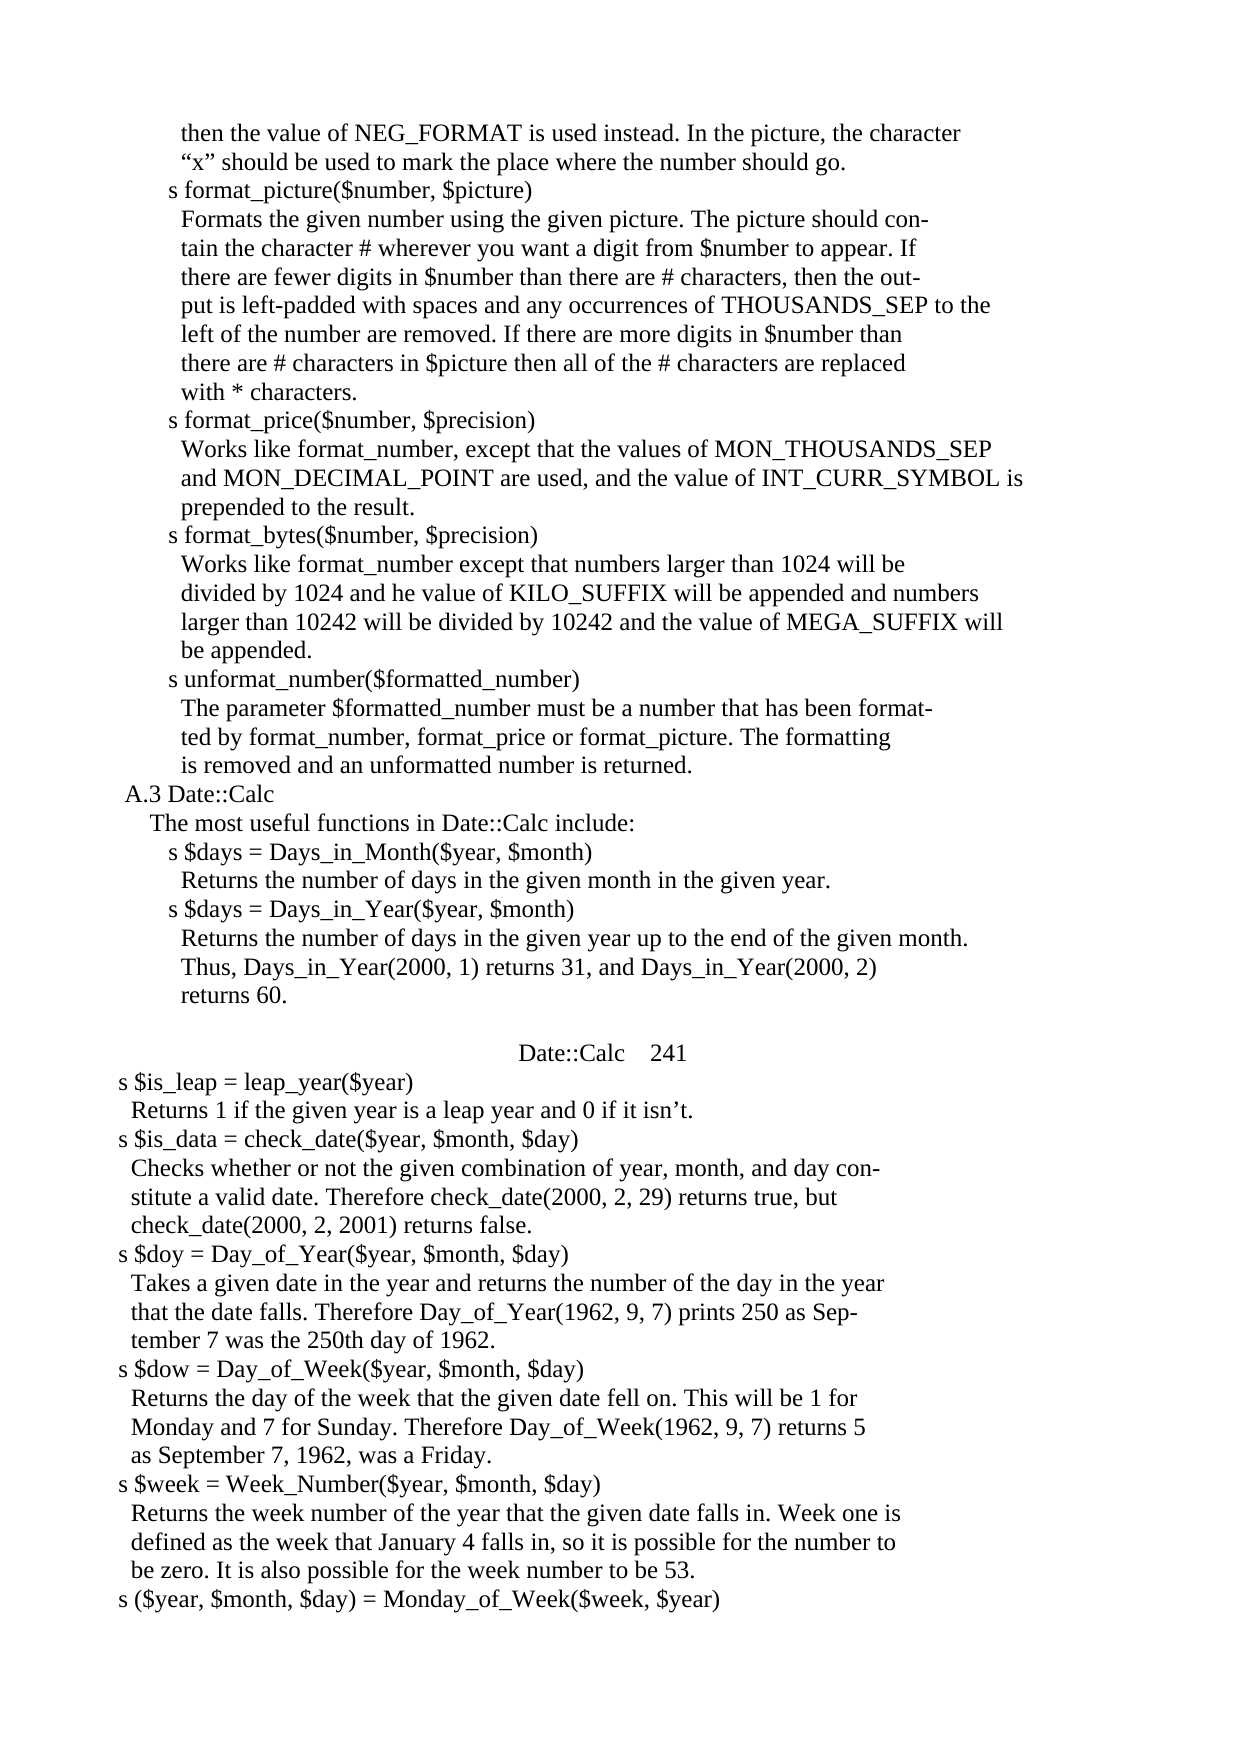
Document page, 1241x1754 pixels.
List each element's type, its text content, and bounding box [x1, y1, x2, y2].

text divided by 1024 and he value of KILO_SUFFIX will be appended and numbers [118, 578, 1122, 607]
text Works like format_number except that numbers larger than 1024 will be [118, 549, 1122, 578]
text there are fewer digits in $number than there are # characters, then the out- [118, 262, 1122, 291]
text s format_picture($number, $picture) [118, 176, 1122, 204]
text as September 7, 1962, was a Friday. [118, 1441, 1122, 1469]
text returns 60. [118, 981, 1122, 1009]
text be zero. It is also possible for the week number to be 53. [118, 1556, 1122, 1584]
text prepended to the result. [118, 492, 1122, 521]
text stitute a valid date. Therefore check_date(2000, 2, 29) returns true, but [118, 1182, 1122, 1211]
text Formats the given number using the given picture. The picture should con- [118, 204, 1122, 233]
text check_date(2000, 2, 2001) returns false. [118, 1211, 1122, 1239]
text A.3 Date::Calc [118, 779, 1122, 808]
text there are # characters in $picture then all of the # characters are replaced [118, 348, 1122, 377]
text Returns the number of days in the given month in the given year. [118, 866, 1122, 894]
text s format_bytes($number, $precision) [118, 521, 1122, 549]
text with * characters. [118, 377, 1122, 406]
text ted by format_number, format_price or format_picture. The formatting [118, 722, 1122, 751]
text The parameter $formatted_number must be a number that has been format- [118, 693, 1122, 722]
text The most useful functions in Date::Calc include: [118, 808, 1122, 837]
text be appended. [118, 636, 1122, 664]
text tain the character # wherever you want a digit from $number to appear. If [118, 233, 1122, 262]
text s $week = Week_Number($year, $month, $day) [118, 1469, 1122, 1498]
text Returns 1 if the given year is a leap year and 0 if it isn’t. [118, 1096, 1122, 1124]
text s unformat_number($formatted_number) [118, 664, 1122, 693]
text s $days = Days_in_Year($year, $month) [118, 894, 1122, 923]
text Thus, Days_in_Year(2000, 1) returns 31, and Days_in_Year(2000, 2) [118, 952, 1122, 981]
text s $days = Days_in_Month($year, $month) [118, 837, 1122, 866]
text Checks whether or not the given combination of year, month, and day con- [118, 1153, 1122, 1182]
text that the date falls. Therefore Day_of_Year(1962, 9, 7) prints 250 as Sep- [118, 1297, 1122, 1326]
text Monday and 7 for Sunday. Therefore Day_of_Week(1962, 9, 7) returns 5 [118, 1412, 1122, 1441]
text Takes a given date in the year and returns the number of the day in the year [118, 1268, 1122, 1297]
text and MON_DECIMAL_POINT are used, and the value of INT_CURR_SYMBOL is [118, 463, 1122, 492]
text left of the number are removed. If there are more digits in $number than [118, 319, 1122, 348]
text Returns the week number of the year that the given date falls in. Week one is [118, 1498, 1122, 1527]
text Returns the day of the week that the given date fell on. This will be 1 for [118, 1383, 1122, 1412]
text s ($year, $month, $day) = Monday_of_Week($week, $year) [118, 1584, 1122, 1613]
text Date::Calc 241 [118, 1038, 1122, 1067]
text Works like format_number, except that the values of MON_THOUSANDS_SEP [118, 434, 1122, 463]
text is removed and an unformatted number is returned. [118, 751, 1122, 779]
text Returns the number of days in the given year up to the end of the given month. [118, 923, 1122, 952]
text s $dow = Day_of_Week($year, $month, $day) [118, 1354, 1122, 1383]
text s format_price($number, $precision) [118, 406, 1122, 434]
text “x” should be used to mark the place where the number should go. [118, 147, 1122, 176]
text s $is_data = check_date($year, $month, $day) [118, 1124, 1122, 1153]
text defined as the week that January 4 falls in, so it is possible for the number to [118, 1527, 1122, 1556]
text tember 7 was the 250th day of 1962. [118, 1326, 1122, 1354]
text put is left-padded with spaces and any occurrences of THOUSANDS_SEP to the [118, 291, 1122, 319]
text larger than 10242 will be divided by 10242 and the value of MEGA_SUFFIX will [118, 607, 1122, 636]
text s $is_leap = leap_year($year) [118, 1067, 1122, 1096]
text s $doy = Day_of_Year($year, $month, $day) [118, 1239, 1122, 1268]
text then the value of NEG_FORMAT is used instead. In the picture, the character [118, 118, 1122, 147]
